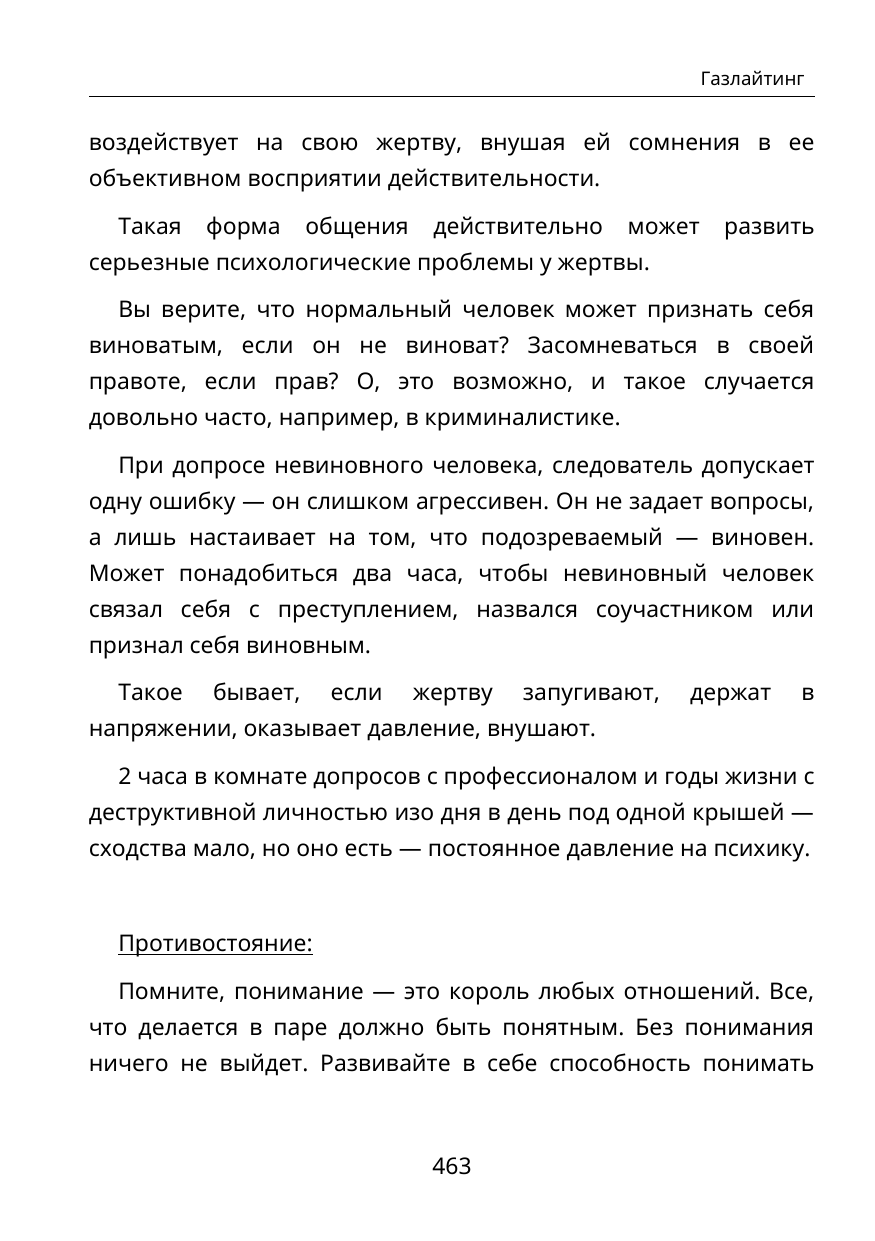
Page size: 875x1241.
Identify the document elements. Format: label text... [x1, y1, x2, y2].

text Помните, понимание — это король любых отношений. Все, что делается в паре должно быть понятным. Без понимания ничего не выйдет. Развивайте в себе способность понимать [88, 975, 815, 1078]
text Такая форма общения действительно может развить серьезные психологические проблемы у жертвы. [88, 210, 815, 277]
text Противостояние: [88, 927, 815, 958]
text 2 часа в комнате допросов с профессионалом и годы жизни с деструктивной личностью изо дня в день под одной крышей — сходства мало, но оно есть — постоянное давление на психику. [88, 760, 815, 863]
text Такое бывает, если жертву запугивают, держат в напряжении, оказывает давление, внушают. [88, 676, 815, 743]
text Вы верите, что нормальный человек может признать себя виноватым, если он не виноват? Засомневаться в своей правоте, если прав? О, это возможно, и такое случается довольно часто, например, в криминалистике. [88, 293, 815, 432]
text При допросе невиновного человека, следователь допускает одну ошибку — он слишком агрессивен. Он не задает вопросы, а лишь настаивает на том, что подозреваемый — виновен. Может понадобиться два часа, чтобы невиновный человек связал себя с преступлением, назвался соучастником или признал себя виновным. [88, 449, 815, 660]
text воздействует на свою жертву, внушая ей сомнения в ее объективном восприятии действительности. [88, 126, 815, 193]
